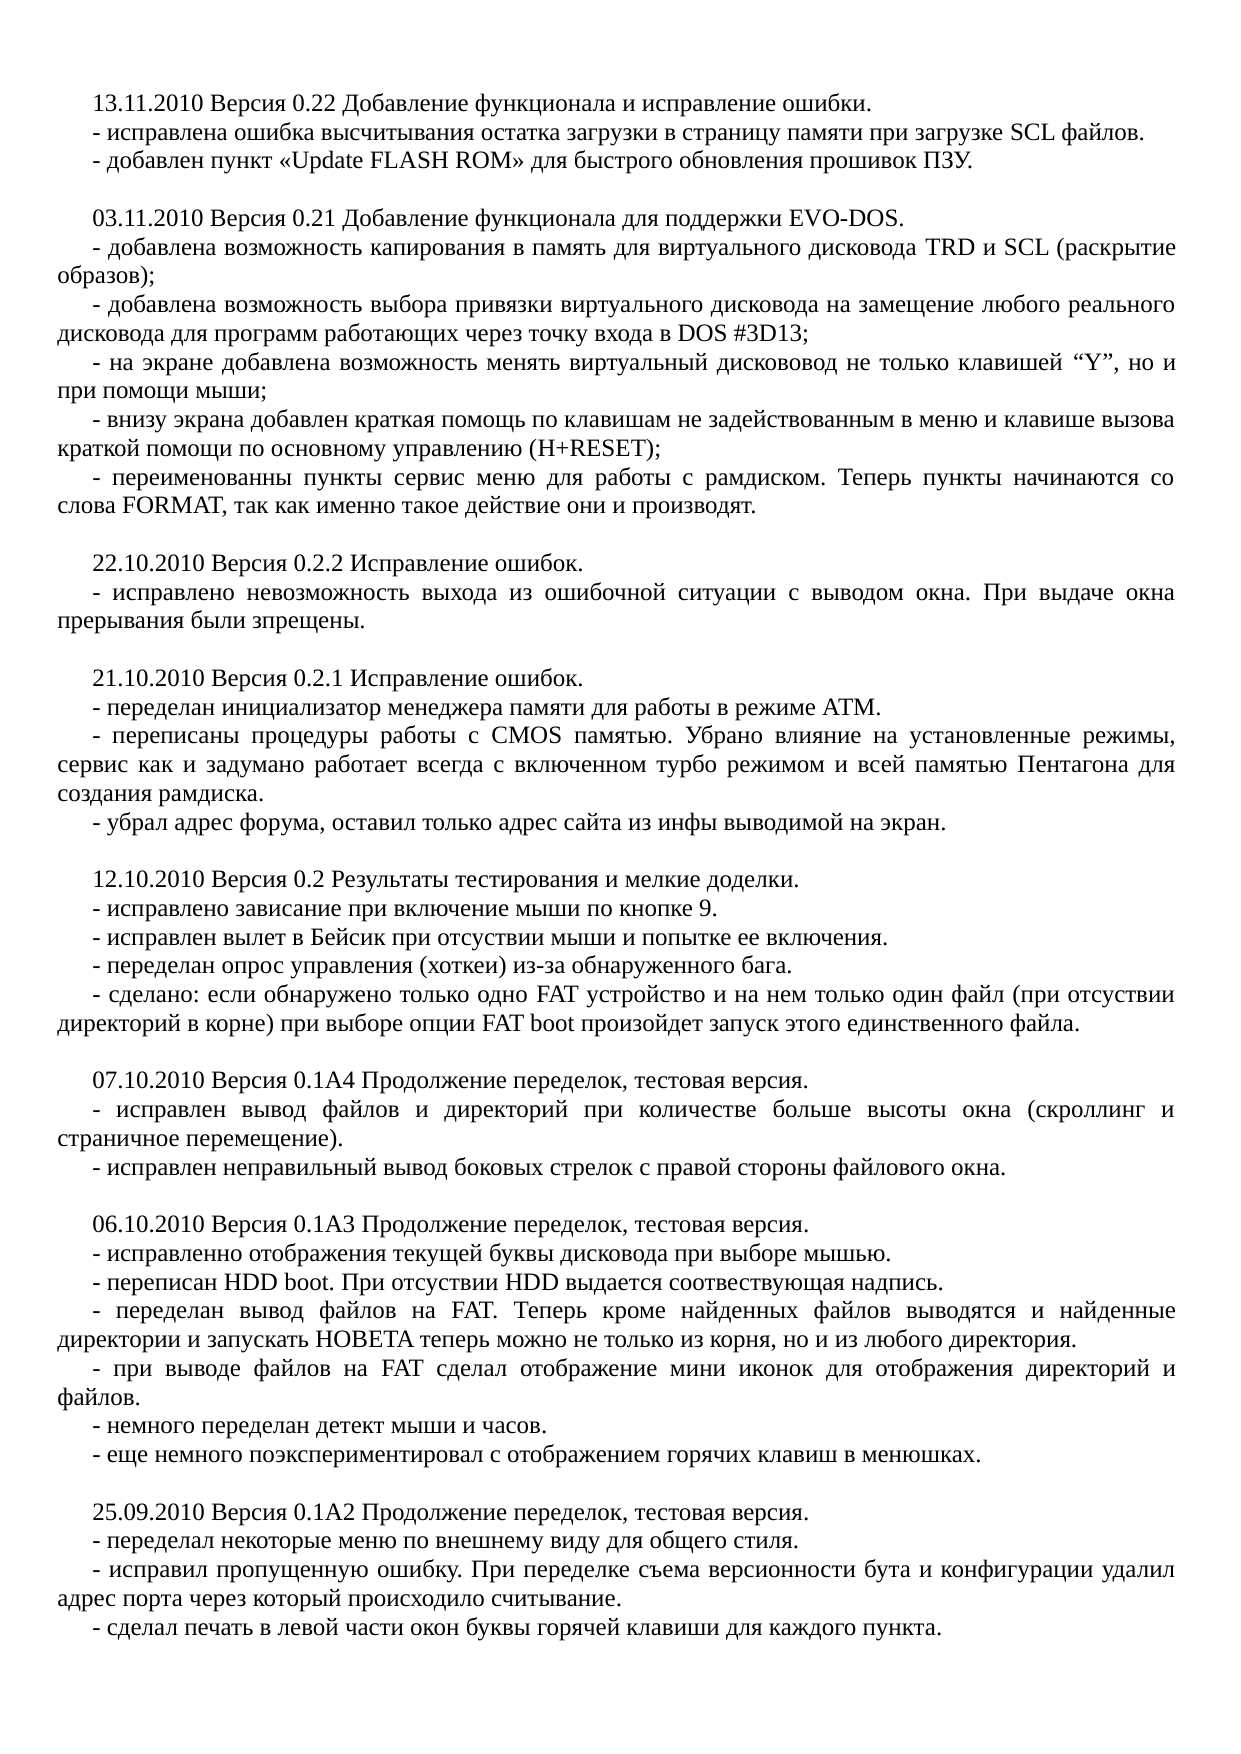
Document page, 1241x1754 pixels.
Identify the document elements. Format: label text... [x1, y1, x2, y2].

text - добавлена возможность капирования в память для виртуального дисковода TRD и SCL (раскрытие образов); [57, 232, 1176, 289]
text - переименованны пункты сервис меню для работы с рамдиском. Теперь пункты начинаются со слова FORMAT, так как именно такое действие они и производят. [57, 462, 1176, 519]
text - еще немного поэкспериментировал с отображением горячих клавиш в менюшках. [57, 1439, 1176, 1468]
text 25.09.2010 Версия 0.1A2 Продолжение переделок, тестовая версия. [57, 1497, 1176, 1526]
text - исправлен вылет в Бейсик при отсуствии мыши и попытке ее включения. [57, 922, 1176, 951]
text 22.10.2010 Версия 0.2.2 Исправление ошибок. [57, 548, 1176, 577]
text - исправлен вывод файлов и директорий при количестве больше высоты окна (скроллинг и страничное перемещение). [57, 1094, 1176, 1152]
text - переделан вывод файлов на FAT. Теперь кроме найденных файлов выводятся и найденные директории и запускать HOBETA теперь можно не только из корня, но и из любого директория. [57, 1296, 1176, 1353]
text 12.10.2010 Версия 0.2 Результаты тестирования и мелкие доделки. [57, 864, 1176, 893]
text - переделан опрос управления (хоткеи) из-за обнаруженного бага. [57, 951, 1176, 979]
text 21.10.2010 Версия 0.2.1 Исправление ошибок. [57, 663, 1176, 692]
text - добавлен пункт «Update FLASH ROM» для быстрого обновления прошивок ПЗУ. [57, 146, 1176, 174]
text - сделал печать в левой части окон буквы горячей клавиши для каждого пункта. [57, 1612, 1176, 1641]
text - исправлена ошибка высчитывания остатка загрузки в страницу памяти при загрузке SCL файлов. [57, 117, 1176, 146]
text - убрал адрес форума, оставил только адрес сайта из инфы выводимой на экран. [57, 807, 1176, 836]
text - внизу экрана добавлен краткая помощь по клавишам не задействованным в меню и клавише вызова краткой помощи по основному управлению (H+RESET); [57, 404, 1176, 462]
text - переписан HDD boot. При отсуствии HDD выдается соотвествующая надпись. [57, 1267, 1176, 1296]
text - переделан инициализатор менеджера памяти для работы в режиме АТМ. [57, 692, 1176, 721]
text 06.10.2010 Версия 0.1A3 Продолжение переделок, тестовая версия. [57, 1209, 1176, 1238]
text - исправлено зависание при включение мыши по кнопке 9. [57, 893, 1176, 922]
text - добавлена возможность выбора привязки виртуального дисковода на замещение любого реального дисковода для программ работающих через точку входа в DOS #3D13; [57, 289, 1176, 347]
text - сделано: если обнаружено только одно FAT устройство и на нем только один файл (при отсуствии директорий в корне) при выборе опции FAT boot произойдет запуск этого единственного файла. [57, 979, 1176, 1037]
text - переделал некоторые меню по внешнему виду для общего стиля. [57, 1526, 1176, 1554]
text - переписаны процедуры работы с CMOS памятью. Убрано влияние на установленные режимы, сервис как и задумано работает всегда с включенном турбо режимом и всей памятью Пентагона для создания рамдиска. [57, 721, 1176, 807]
text - исправлено невозможность выхода из ошибочной ситуации с выводом окна. При выдаче окна прерывания были зпрещены. [57, 577, 1176, 634]
text - исправил пропущенную ошибку. При переделке съема версионности бута и конфигурации удалил адрес порта через который происходило считывание. [57, 1554, 1176, 1612]
text 13.11.2010 Версия 0.22 Добавление функционала и исправление ошибки. [57, 88, 1176, 117]
text - немного переделан детект мыши и часов. [57, 1411, 1176, 1439]
text 03.11.2010 Версия 0.21 Добавление функционала для поддержки EVO-DOS. [57, 203, 1176, 232]
text - при выводе файлов на FAT сделал отображение мини иконок для отображения директорий и файлов. [57, 1353, 1176, 1411]
text - исправлен неправильный вывод боковых стрелок с правой стороны файлового окна. [57, 1152, 1176, 1181]
text - на экране добавлена возможность менять виртуальный дискововод не только клавишей “Y”, но и при помощи мыши; [57, 347, 1176, 404]
text 07.10.2010 Версия 0.1A4 Продолжение переделок, тестовая версия. [57, 1066, 1176, 1094]
text - исправленно отображения текущей буквы дисковода при выборе мышью. [57, 1238, 1176, 1267]
